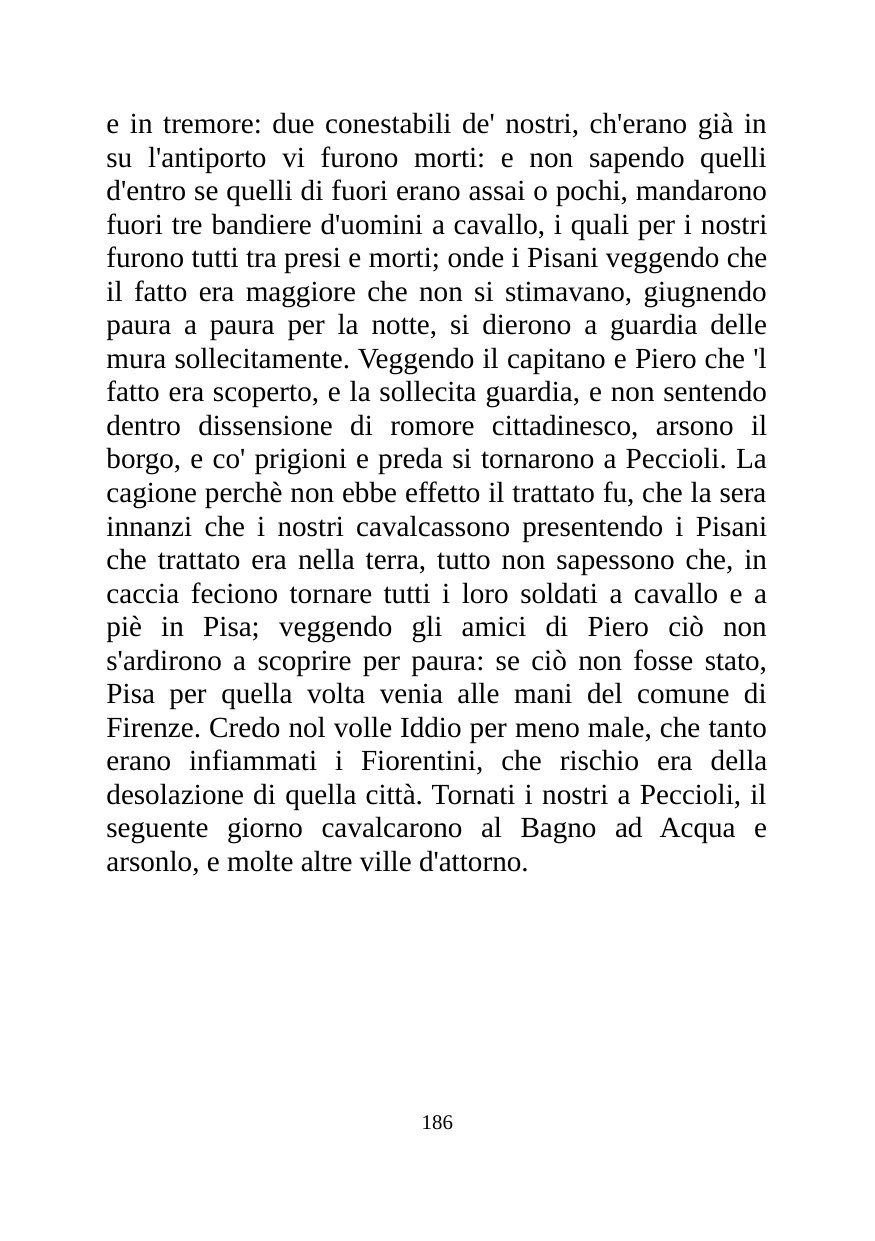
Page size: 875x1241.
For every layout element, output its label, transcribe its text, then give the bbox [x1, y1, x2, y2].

text e in tremore: due conestabili de' nostri, ch'erano già in su l'antiporto vi furono morti: e non sapendo quelli d'entro se quelli di fuori erano assai o pochi, mandarono fuori tre bandiere d'uomini a cavallo, i quali per i nostri furono tutti tra presi e morti; onde i Pisani veggendo che il fatto era maggiore che non si stimavano, giugnendo paura a paura per la notte, si dierono a guardia delle mura sollecitamente. Veggendo il capitano e Piero che 'l fatto era scoperto, e la sollecita guardia, e non sentendo dentro dissensione di romore cittadinesco, arsono il borgo, e co' prigioni e preda si tornarono a Peccioli. La cagione perchè non ebbe effetto il trattato fu, che la sera innanzi che i nostri cavalcassono presentendo i Pisani che trattato era nella terra, tutto non sapessono che, in caccia feciono tornare tutti i loro soldati a cavallo e a piè in Pisa; veggendo gli amici di Piero ciò non s'ardirono a scoprire per paura: se ciò non fosse stato, Pisa per quella volta venia alle mani del comune di Firenze. Credo nol volle Iddio per meno male, che tanto erano infiammati i Fiorentini, che rischio era della desolazione di quella città. Tornati i nostri a Peccioli, il seguente giorno cavalcarono al Bagno ad Acqua e arsonlo, e molte altre ville d'attorno. [106, 106, 768, 878]
